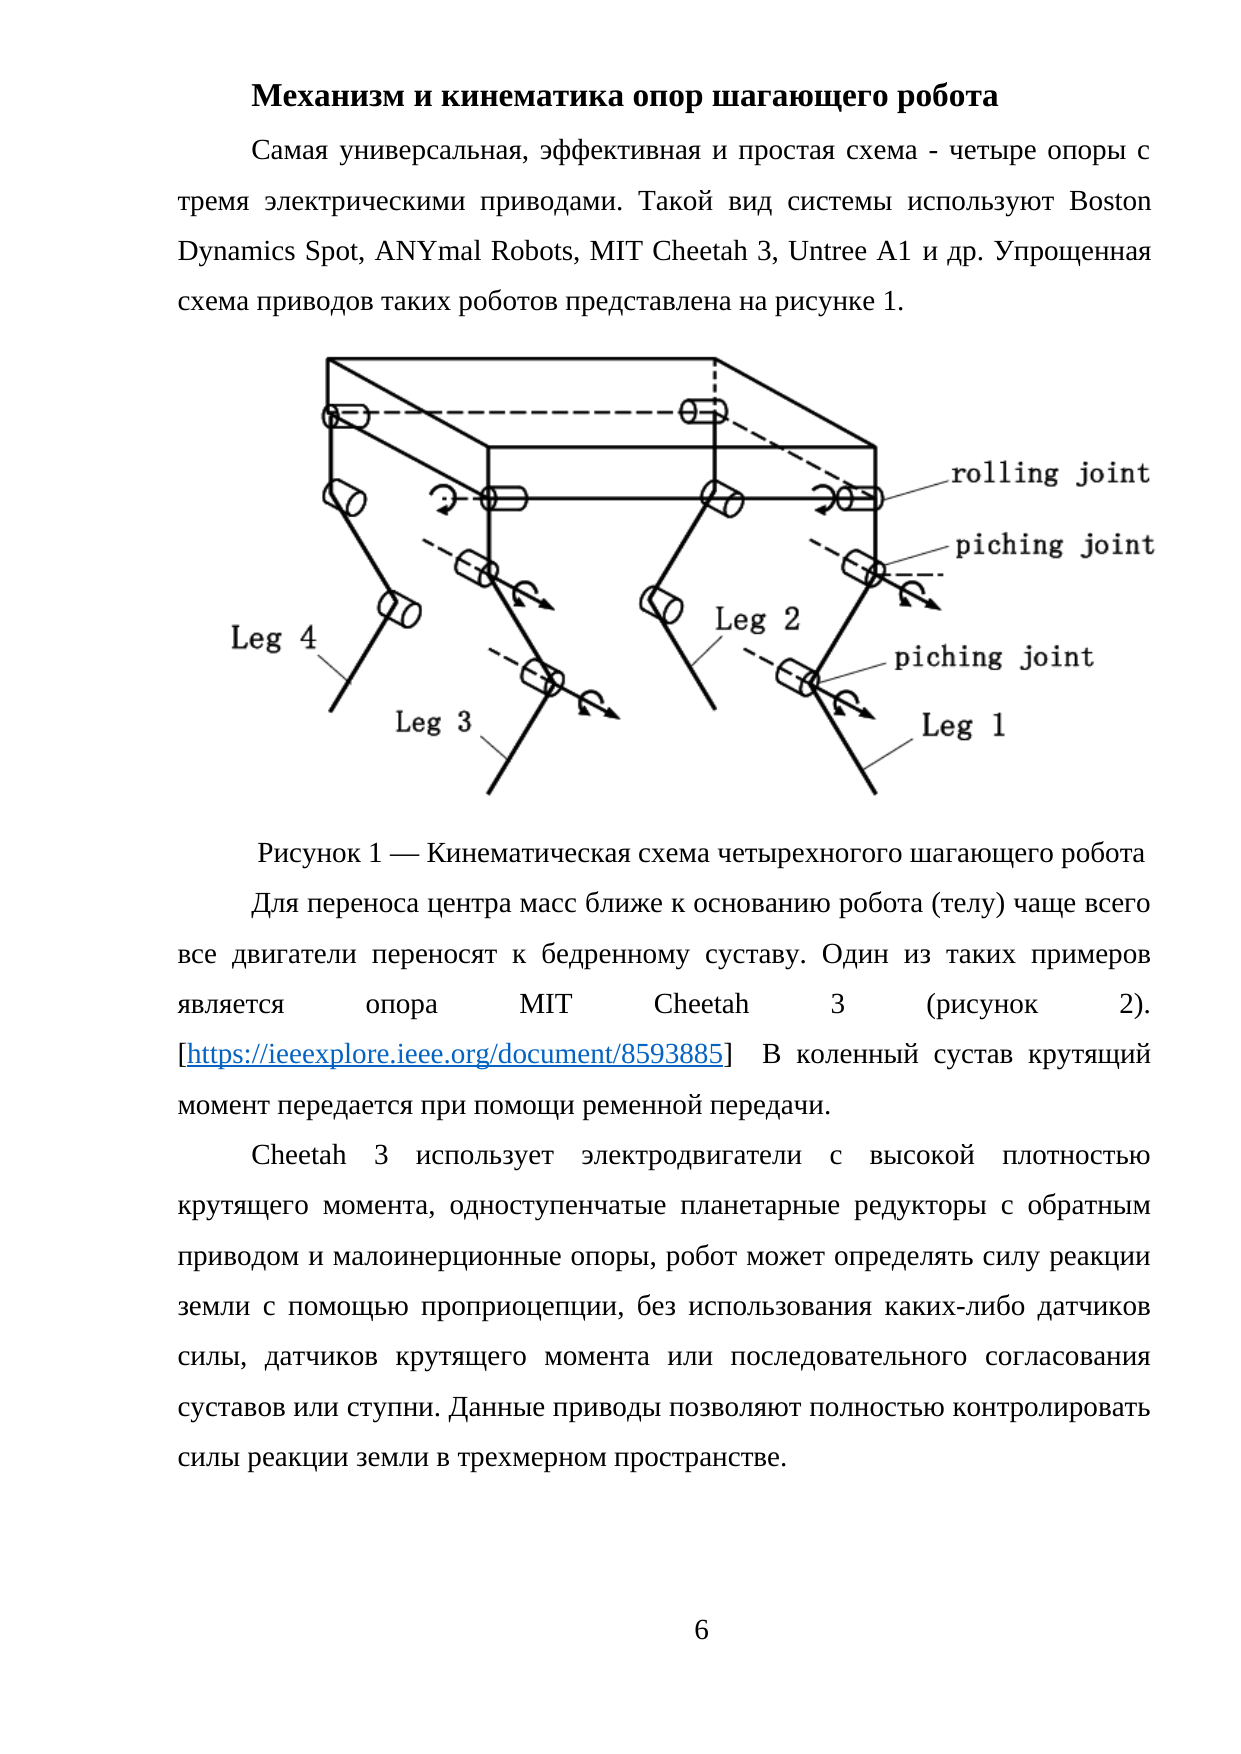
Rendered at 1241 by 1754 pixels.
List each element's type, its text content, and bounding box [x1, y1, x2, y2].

text Рисунок 1 — Кинематическая схема четырехногого шагающего робота [177, 819, 1152, 869]
text [177, 334, 1152, 343]
text Cheetah 3 использует электродвигатели с высокой плотностью крутящего момента, одноступенчатые планетарные редукторы с обратным приводом и малоинерционные опоры, робот может определять силу реакции земли с помощью проприоцепции, без использования каких-либо датчиков силы, датчиков крутящего момента или последовательного согласования суставов или ступни. Данные приводы позволяют полностью контролировать силы реакции земли в трехмерном пространстве. [177, 1137, 1152, 1472]
subtitle Механизм и кинематика опор шагающего робота [177, 75, 1152, 113]
text Самая универсальная, эффективная и простая схема - четыре опоры с тремя электрическими приводами. Такой вид системы используют Boston Dynamics Spot, ANYmal Robots, MIT Cheetah 3, Untree A1 и др. Упрощенная схема приводов таких роботов представлена на рисунке 1. [177, 132, 1152, 317]
text Для переноса центра масс ближе к основанию робота (телу) чаще всего все двигатели переносят к бедренному суставу. Один из таких примеров является опора MIT Cheetah 3 (рисунок 2). [https://ieeexplore.ieee.org/document/8593885] В коленный сустав крутящий момент передается при помощи ременной передачи. [177, 886, 1152, 1120]
